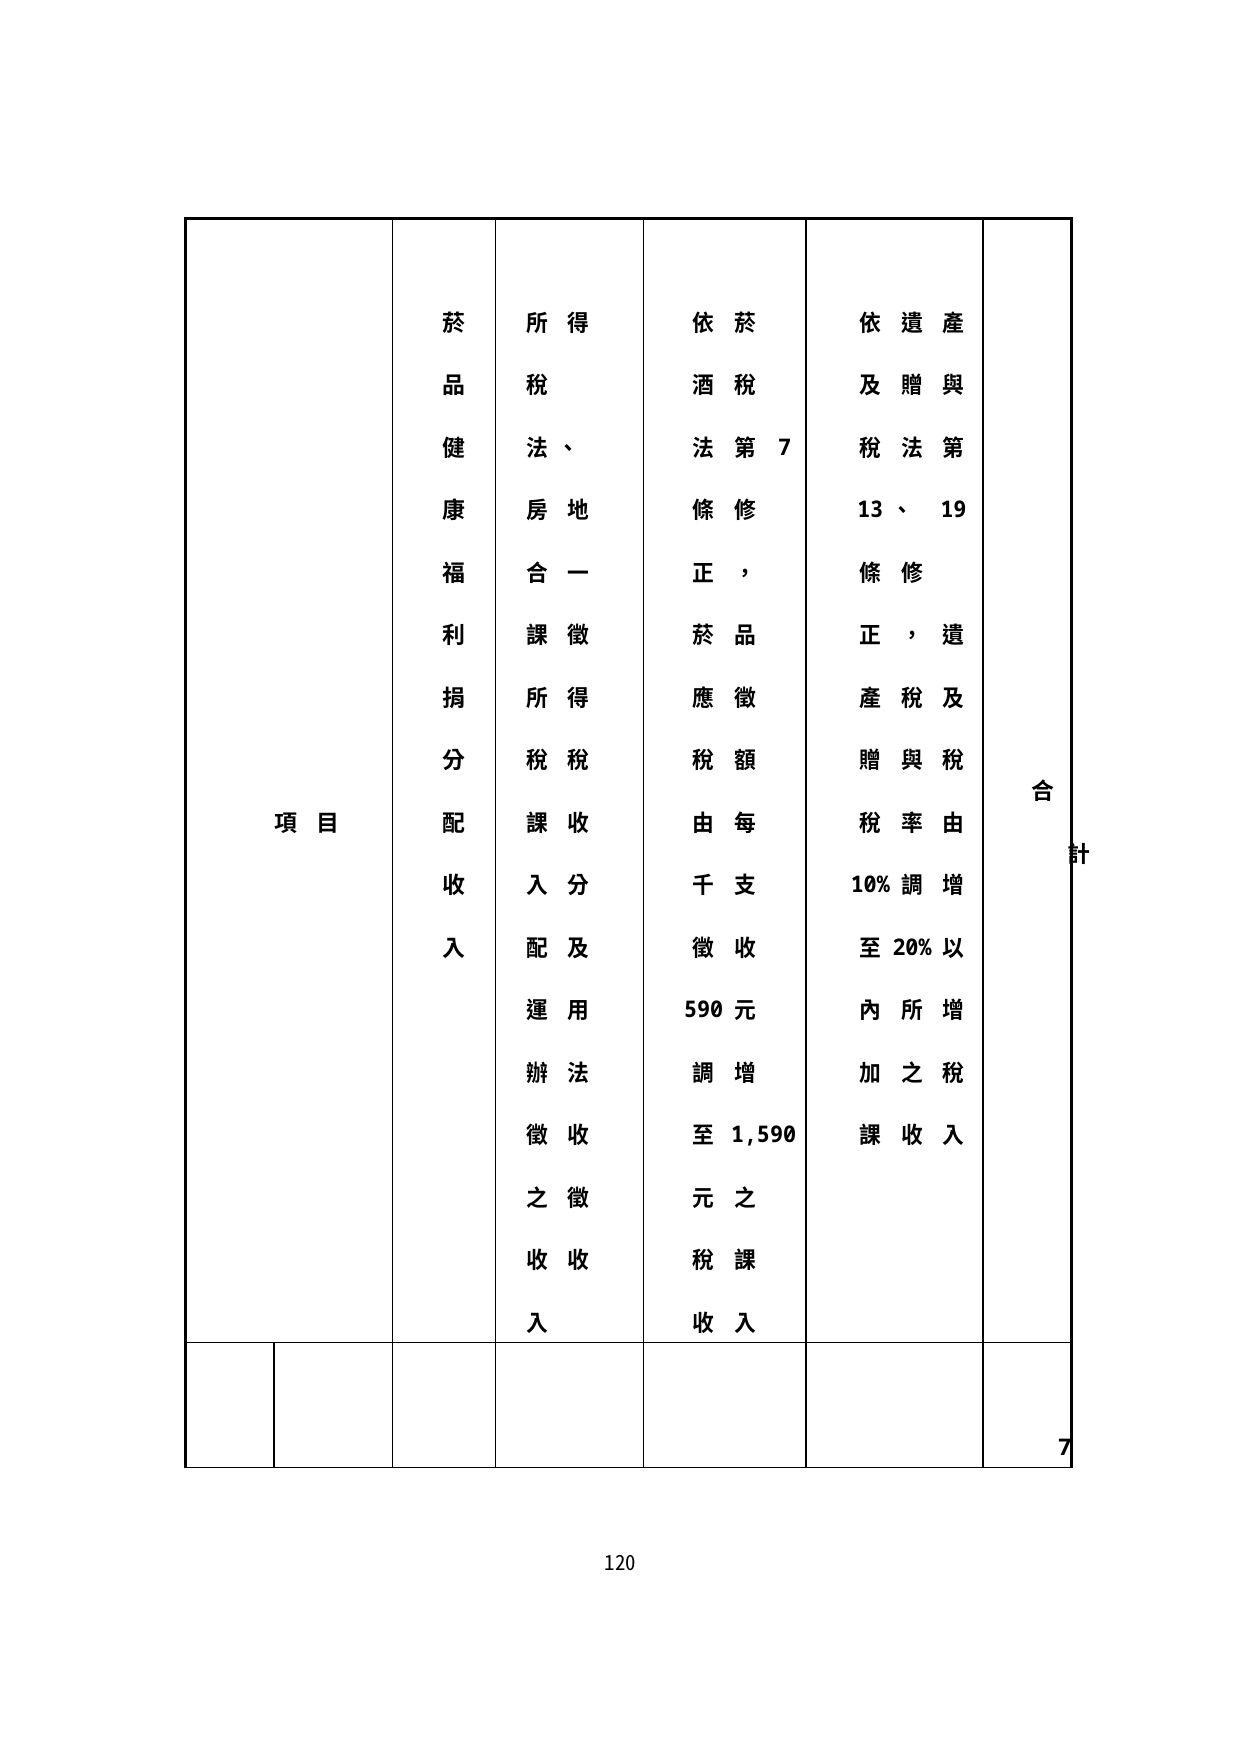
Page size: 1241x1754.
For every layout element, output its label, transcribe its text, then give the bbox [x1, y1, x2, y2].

table_header 依遺產及贈與稅法第13、19條修正，遺產稅及贈與稅稅率由10%調增至20%以內所增加之稅課收入 [807, 220, 982, 1342]
table_cell [644, 1343, 805, 1467]
table_cell 7 [984, 1343, 1070, 1467]
table_cell [496, 1343, 643, 1467]
table_header 菸品健康福利捐分配收入 [393, 220, 495, 1342]
table_cell [393, 1343, 495, 1467]
table_header 依菸酒稅法第7條修正，菸品應徵稅額由每千支徵收590元調增至1,590元之稅課收入 [644, 220, 805, 1342]
table_header 合計 [984, 220, 1070, 1342]
table_header 所得稅法、房地合一課徵所得稅稅課收入分配及運用辦法徵收之徵收收入 [496, 220, 643, 1342]
table_cell 108年度 [187, 1343, 273, 1467]
table_header 項目 [187, 220, 392, 1342]
table_cell [807, 1343, 982, 1467]
table_cell [275, 1343, 392, 1467]
